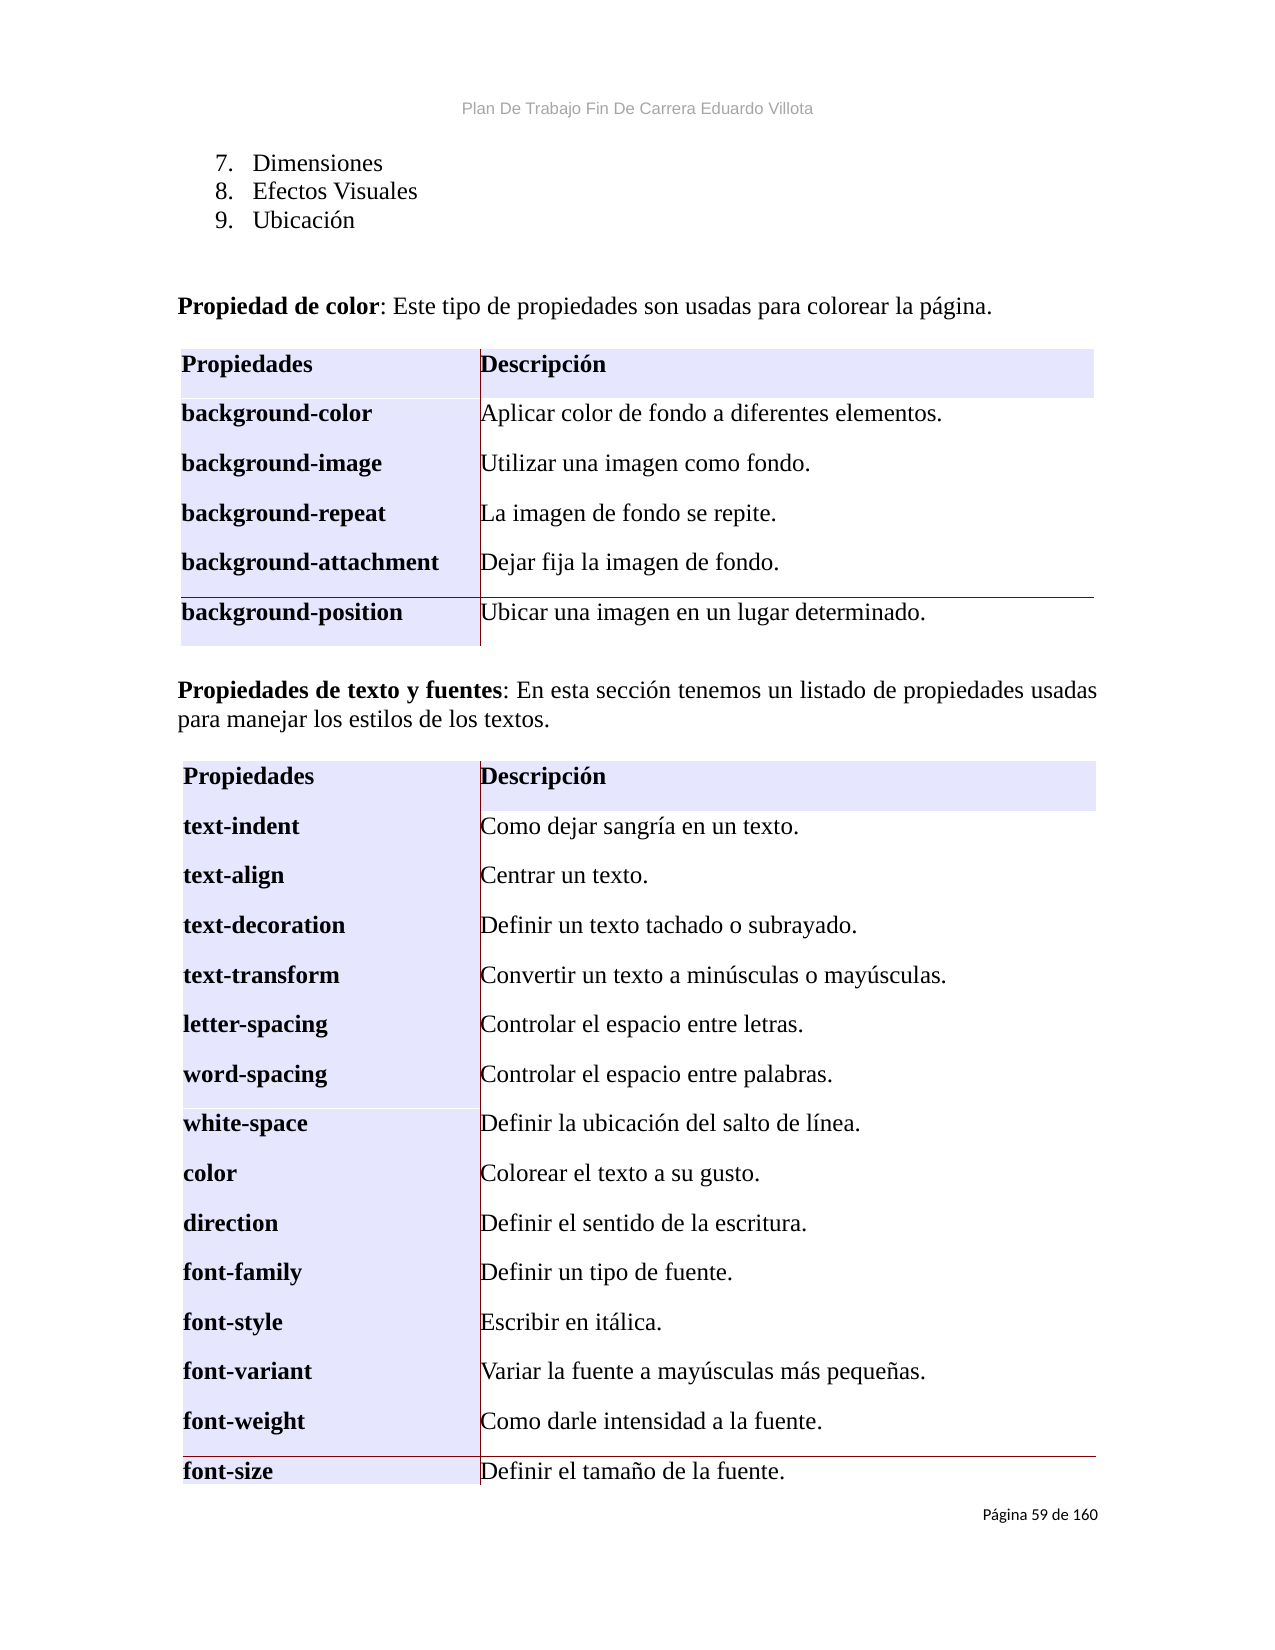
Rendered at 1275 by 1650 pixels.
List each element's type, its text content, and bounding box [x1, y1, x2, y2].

table_cell Controlar el espacio entre palabras. [481, 1059, 1096, 1108]
table_cell Como darle intensidad a la fuente. [481, 1406, 1096, 1456]
table_cell font-variant [183, 1356, 480, 1406]
table_cell Ubicar una imagen en un lugar determinado. [481, 598, 1094, 646]
table_header Propiedades [181, 349, 480, 398]
table_header Descripción [481, 761, 1096, 811]
table_cell background-color [181, 399, 480, 448]
table_cell Definir un tipo de fuente. [481, 1257, 1096, 1307]
text Propiedades de texto y fuentes: En esta sección tenemos un listado de propiedades usadas para manejar los estilos de los textos. [177, 675, 1098, 733]
table_cell text-indent [183, 811, 480, 861]
table_cell background-attachment [181, 547, 480, 597]
table_cell background-repeat [181, 498, 480, 547]
table_cell font-style [183, 1307, 480, 1356]
table_cell Variar la fuente a mayúsculas más pequeñas. [481, 1356, 1096, 1406]
table_cell Controlar el espacio entre letras. [481, 1009, 1096, 1059]
table_cell Utilizar una imagen como fondo. [481, 448, 1094, 498]
table_cell text-transform [183, 960, 480, 1009]
table_cell word-spacing [183, 1059, 480, 1108]
table_cell Definir la ubicación del salto de línea. [481, 1109, 1096, 1158]
table_cell La imagen de fondo se repite. [481, 498, 1094, 547]
table_cell Escribir en itálica. [481, 1307, 1096, 1356]
table_cell text-align [183, 861, 480, 910]
table_cell font-weight [183, 1406, 480, 1456]
table_cell letter-spacing [183, 1009, 480, 1059]
table_cell Definir el sentido de la escritura. [481, 1208, 1096, 1257]
table_cell Dejar fija la imagen de fondo. [481, 547, 1094, 597]
table_cell Definir un texto tachado o subrayado. [481, 910, 1096, 960]
text Propiedad de color: Este tipo de propiedades son usadas para colorear la página. [177, 291, 1098, 320]
table_cell font-size [183, 1457, 480, 1484]
table_cell Colorear el texto a su gusto. [481, 1158, 1096, 1208]
list Efectos Visuales [215, 176, 1098, 205]
table_cell white-space [183, 1109, 480, 1158]
table_header Propiedades [183, 761, 480, 811]
table_cell font-family [183, 1257, 480, 1307]
table_cell background-image [181, 448, 480, 498]
table_cell Como dejar sangría en un texto. [481, 811, 1096, 861]
table_cell direction [183, 1208, 480, 1257]
table_cell Centrar un texto. [481, 861, 1096, 910]
table_cell Definir el tamaño de la fuente. [481, 1457, 1096, 1484]
table_cell Aplicar color de fondo a diferentes elementos. [481, 399, 1094, 448]
list Dimensiones [215, 148, 1098, 176]
table_header Descripción [481, 349, 1094, 398]
table_cell text-decoration [183, 910, 480, 960]
table_cell color [183, 1158, 480, 1208]
table_cell background-position [181, 598, 480, 646]
list Ubicación [215, 205, 1098, 234]
table_cell Convertir un texto a minúsculas o mayúsculas. [481, 960, 1096, 1009]
